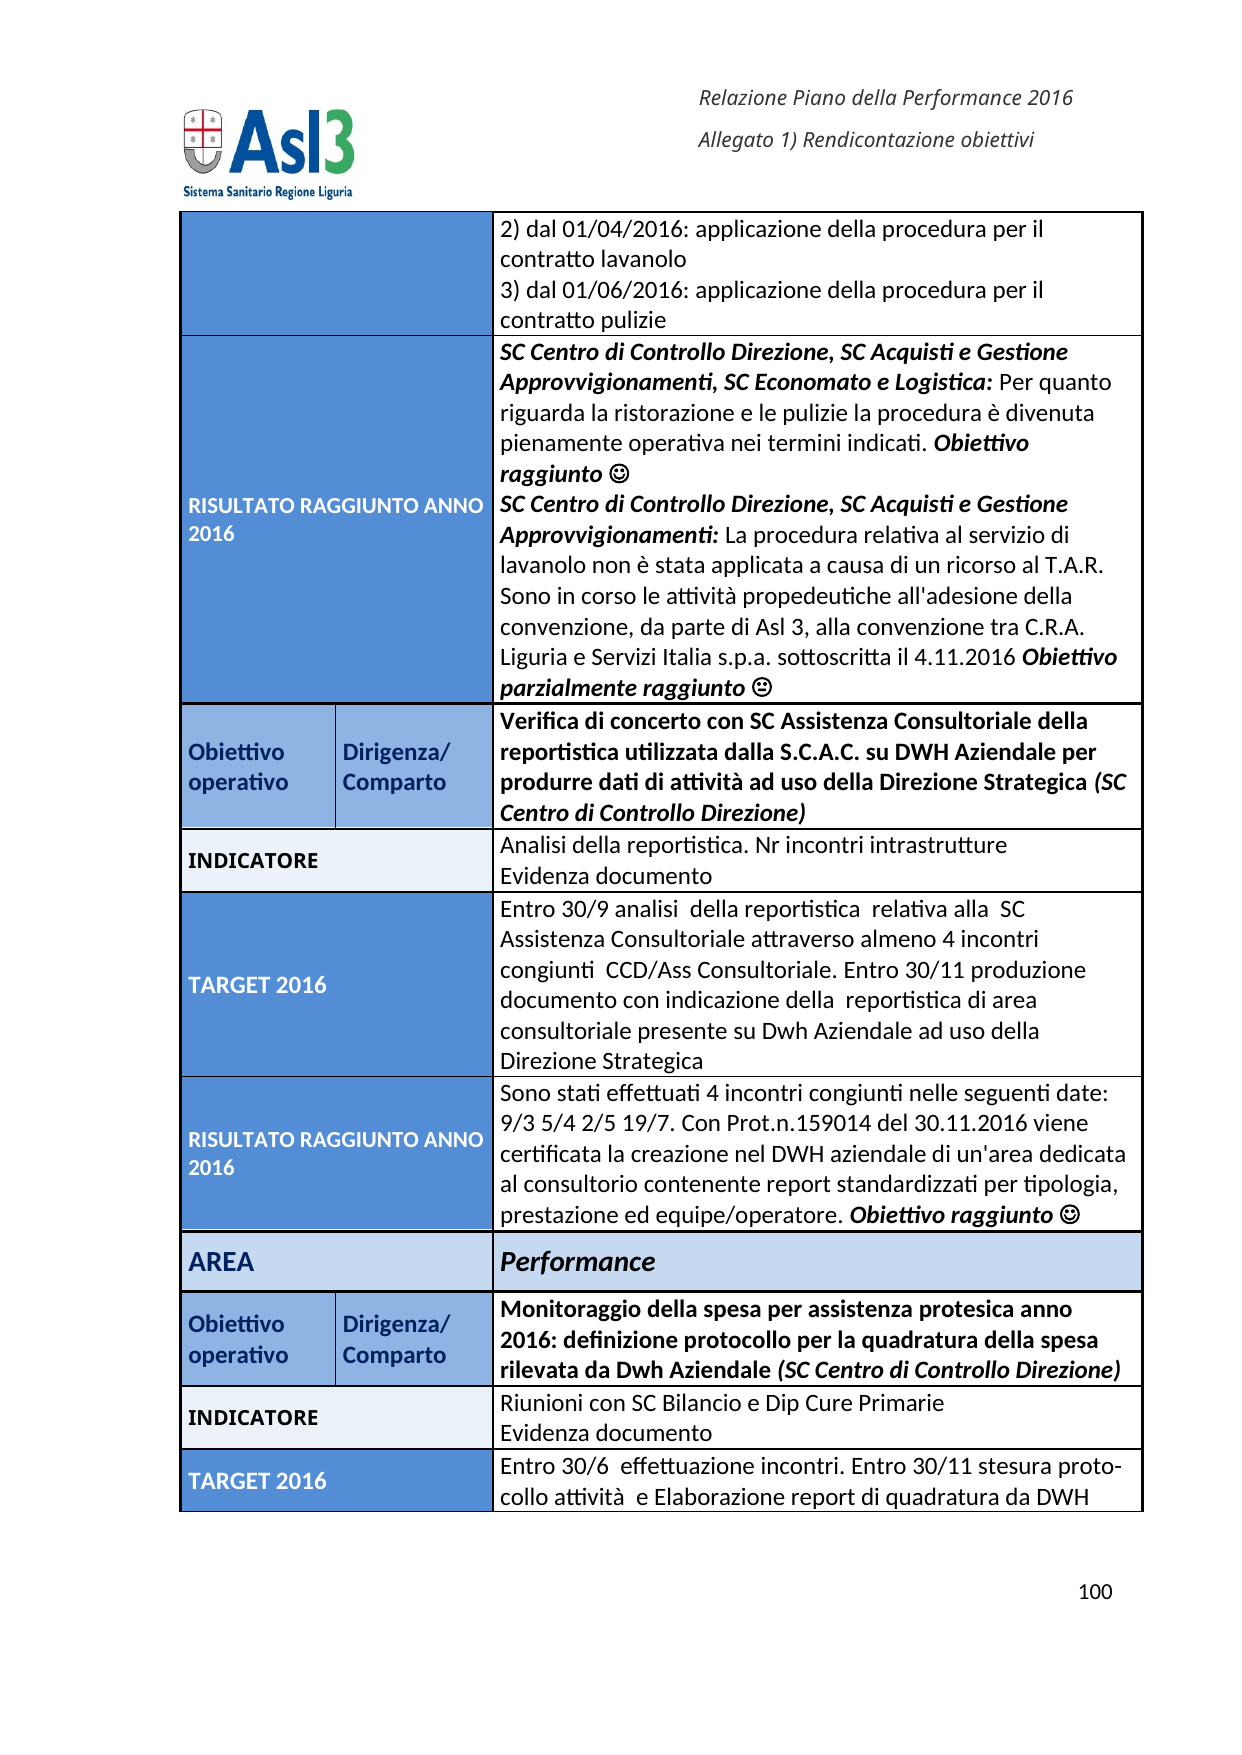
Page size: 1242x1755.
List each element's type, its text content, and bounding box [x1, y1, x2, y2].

table_cell Verifica di concerto con SC Assistenza Consultoriale della reportistica utilizzata dalla S.C.A.C. su DWH Aziendale per produrre dati di attività ad uso della Direzione Strategica (SC Centro di Controllo Direzione) [494, 705, 1141, 827]
table_cell Dirigenza/ Comparto [336, 1293, 492, 1385]
table_cell [335, 893, 492, 1076]
table_cell [182, 212, 335, 335]
table_cell Monitoraggio della spesa per assistenza protesica anno 2016: definizione protocollo per la quadratura della spesa rilevata da Dwh Aziendale (SC Centro di Controllo Direzione) [494, 1293, 1141, 1385]
table_cell Dirigenza/ Comparto [336, 705, 492, 827]
table_cell Entro 30/6 effettuazione incontri. Entro 30/11 stesura proto-collo attività e Elaborazione report di quadratura da DWH [494, 1450, 1141, 1511]
table_cell 2) dal 01/04/2016: applicazione della procedura per il contratto lavanolo 3) dal 01/06/2016: applicazione della procedura per il contratto pulizie [494, 213, 1141, 335]
table_cell [335, 212, 492, 335]
table_cell Performance [494, 1233, 1141, 1290]
table_cell RISULTATO RAGGIUNTO ANNO 2016 [182, 336, 492, 702]
table_cell Obiettivo operativo [182, 1293, 335, 1385]
table_cell Sono stati effettuati 4 incontri congiunti nelle seguenti date: 9/3 5/4 2/5 19/7. Con Prot.n.159014 del 30.11.2016 viene certificata la creazione nel DWH aziendale di un'area dedicata al consultorio contenente report standardizzati per tipologia, prestazione ed equipe/operatore. Obiettivo raggiunto  [494, 1077, 1141, 1229]
table_cell TARGET 2016 [182, 1450, 335, 1511]
table_cell INDICATORE [182, 830, 492, 891]
table_cell TARGET 2016 [182, 893, 335, 1076]
table_cell RISULTATO RAGGIUNTO ANNO 2016 [182, 1077, 492, 1229]
table_cell AREA [182, 1233, 492, 1290]
table_cell Analisi della reportistica. Nr incontri intrastrutture Evidenza documento [494, 830, 1141, 891]
table_cell SC Centro di Controllo Direzione, SC Acquisti e Gestione Approvvigionamenti, SC Economato e Logistica: Per quanto riguarda la ristorazione e le pulizie la procedura è divenuta pienamente operativa nei termini indicati. Obiettivo raggiunto  SC Centro di Controllo Direzione, SC Acquisti e Gestione Approvvigionamenti: La procedura relativa al servizio di lavanolo non è stata applicata a causa di un ricorso al T.A.R. Sono in corso le attività propedeutiche all'adesione della convenzione, da parte di Asl 3, alla convenzione tra C.R.A. Liguria e Servizi Italia s.p.a. sottoscritta il 4.11.2016 Obiettivo parzialmente raggiunto  [494, 336, 1141, 702]
table_cell [335, 1450, 492, 1511]
table_cell Obiettivo operativo [182, 705, 335, 827]
table_cell Riunioni con SC Bilancio e Dip Cure Primarie Evidenza documento [494, 1387, 1141, 1448]
table_cell INDICATORE [182, 1387, 492, 1448]
table_cell Entro 30/9 analisi della reportistica relativa alla SC Assistenza Consultoriale attraverso almeno 4 incontri congiunti CCD/Ass Consultoriale. Entro 30/11 produzione documento con indicazione della reportistica di area consultoriale presente su Dwh Aziendale ad uso della Direzione Strategica [494, 893, 1141, 1076]
